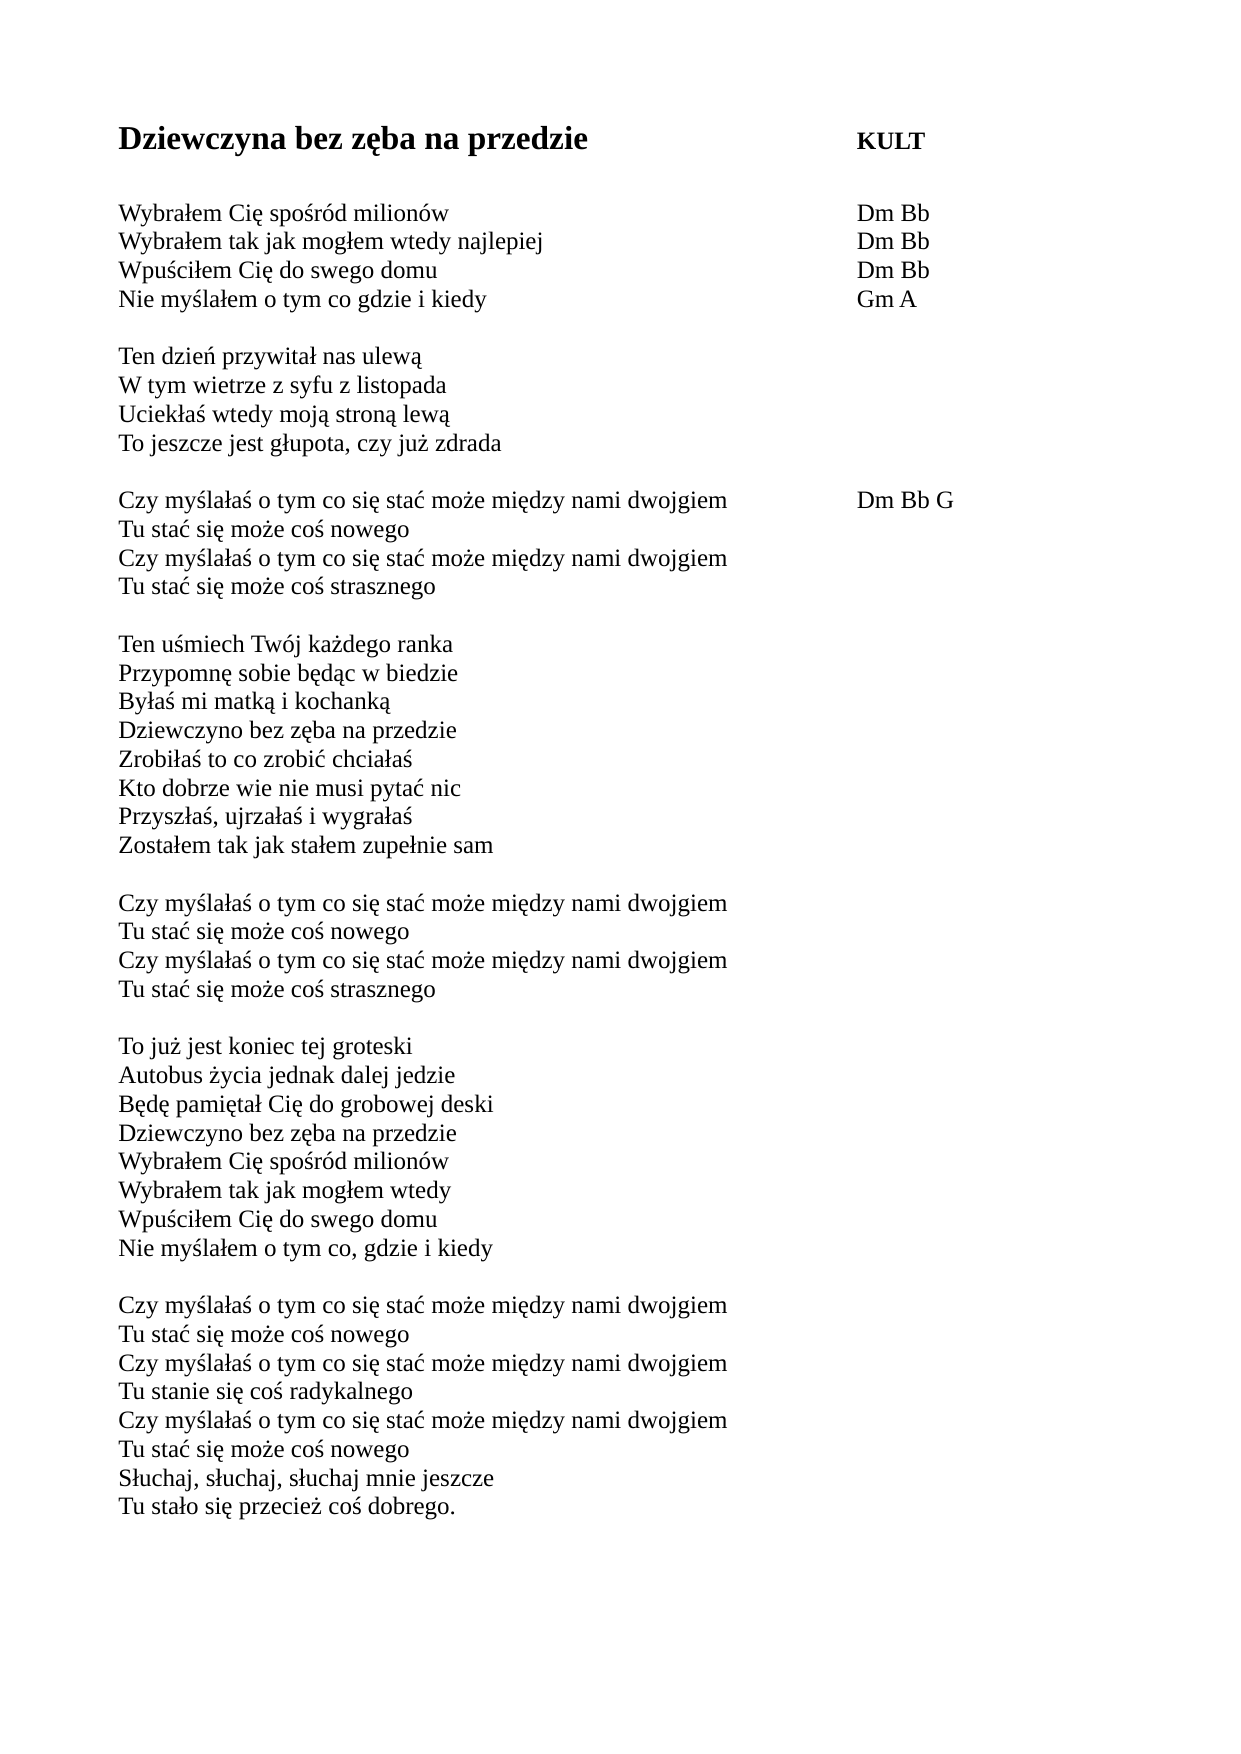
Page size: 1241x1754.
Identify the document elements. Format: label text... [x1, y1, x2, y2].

subtitle Dziewczyna bez zęba na przedzie KULT [118, 118, 1122, 156]
text Ten dzień przywitał nas ulewą W tym wietrze z syfu z listopada Uciekłaś wtedy moją stroną lewą To jeszcze jest głupota, czy już zdrada Czy myślałaś o tym co się stać może między nami dwojgiem Dm Bb G Tu stać się może coś nowego Czy myślałaś o tym co się stać może między nami dwojgiem Tu stać się może coś strasznego Ten uśmiech Twój każdego ranka Przypomnę sobie będąc w biedzie Byłaś mi matką i kochanką Dziewczyno bez zęba na przedzie Zrobiłaś to co zrobić chciałaś Kto dobrze wie nie musi pytać nic Przyszłaś, ujrzałaś i wygrałaś Zostałem tak jak stałem zupełnie sam Czy myślałaś o tym co się stać może między nami dwojgiem Tu stać się może coś nowego Czy myślałaś o tym co się stać może między nami dwojgiem Tu stać się może coś strasznego To już jest koniec tej groteski Autobus życia jednak dalej jedzie Będę pamiętał Cię do grobowej deski Dziewczyno bez zęba na przedzie Wybrałem Cię spośród milionów Wybrałem tak jak mogłem wtedy Wpuściłem Cię do swego domu Nie myślałem o tym co, gdzie i kiedy Czy myślałaś o tym co się stać może między nami dwojgiem Tu stać się może coś nowego Czy myślałaś o tym co się stać może między nami dwojgiem Tu stanie się coś radykalnego Czy myślałaś o tym co się stać może między nami dwojgiem Tu stać się może coś nowego Słuchaj, słuchaj, słuchaj mnie jeszcze Tu stało się przecież coś dobrego. [118, 313, 1122, 1520]
text Wybrałem Cię spośród milionów Dm Bb Wybrałem tak jak mogłem wtedy najlepiej Dm Bb Wpuściłem Cię do swego domu Dm Bb Nie myślałem o tym co gdzie i kiedy Gm A [118, 198, 1122, 313]
